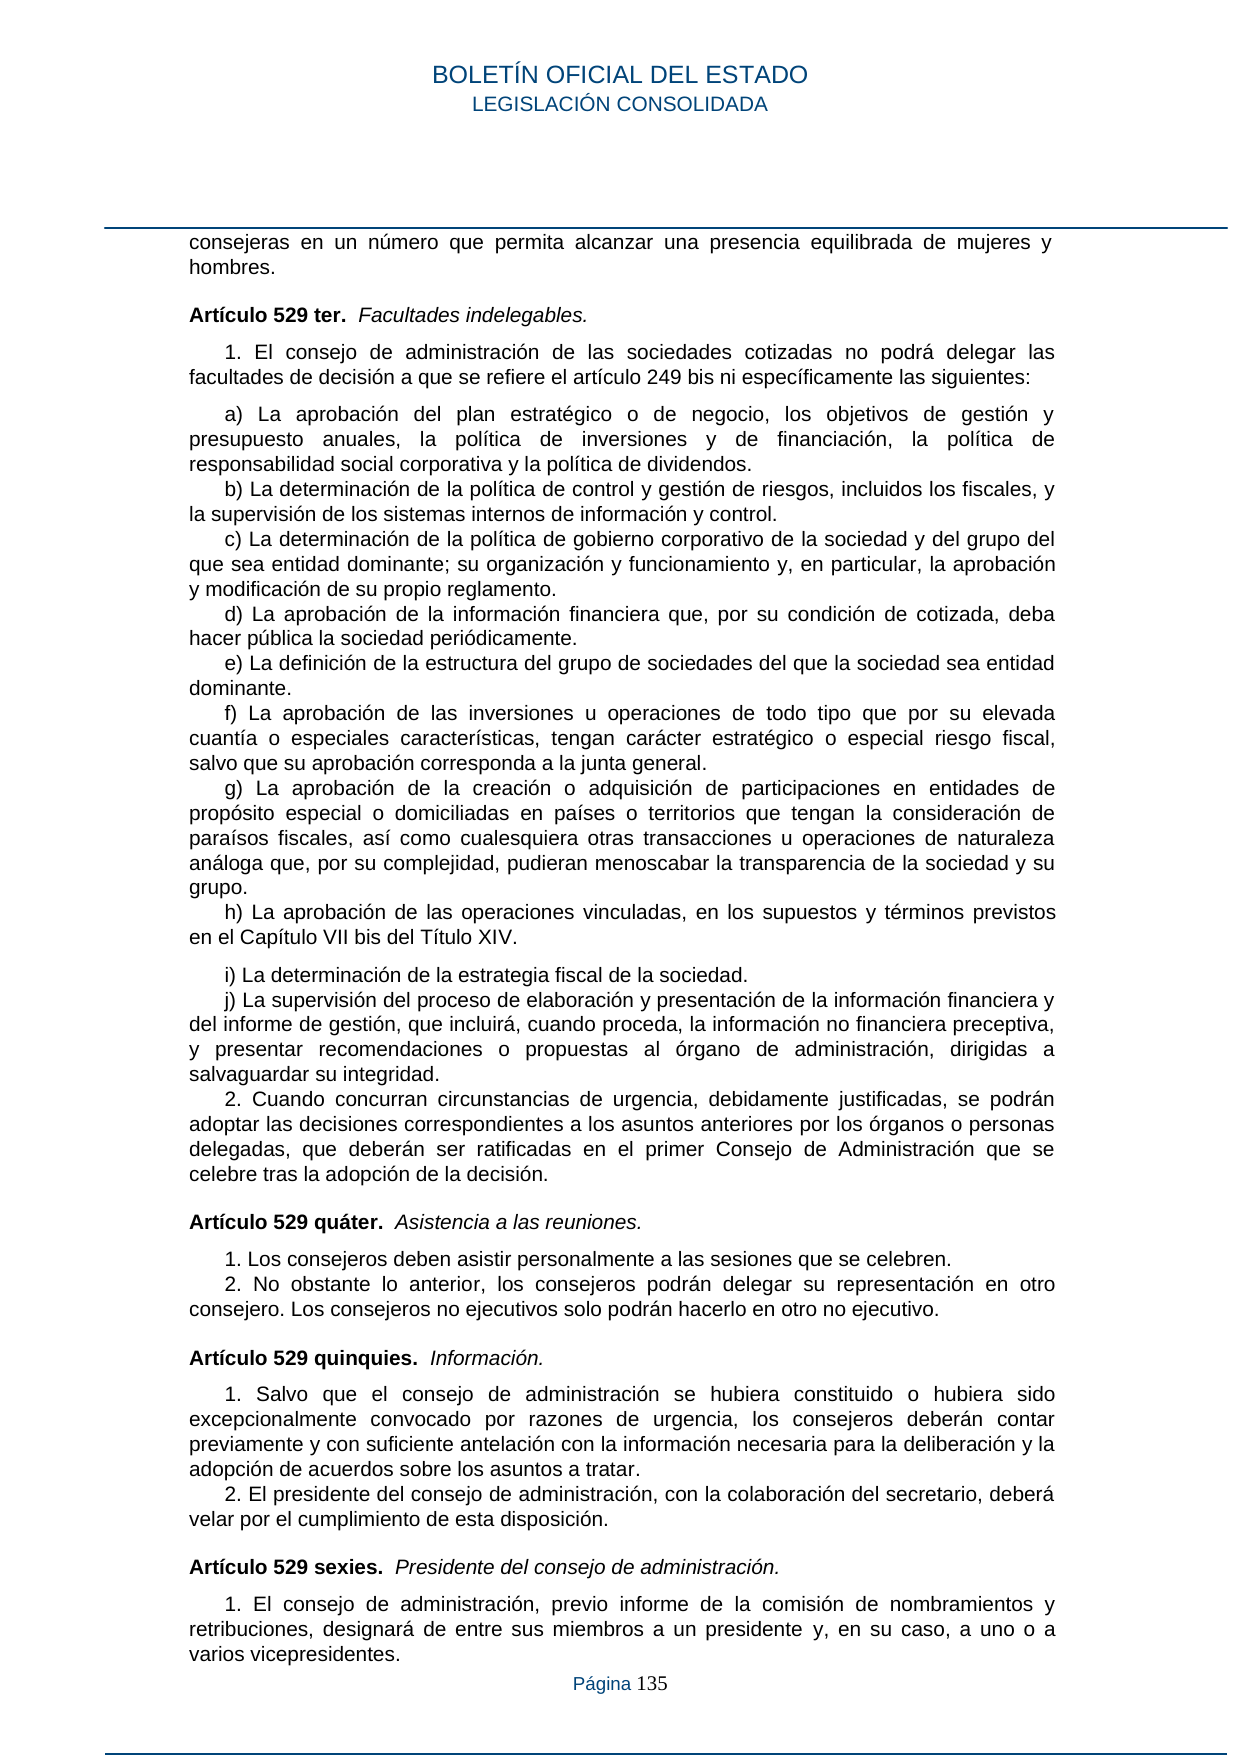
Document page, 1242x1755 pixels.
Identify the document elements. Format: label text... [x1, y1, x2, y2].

text j) La supervisión del proceso de elaboración y presentación de la información financiera y del informe de gestión, que incluirá, cuando proceda, la información no financiera preceptiva, y presentar recomendaciones o propuestas al órgano de administración, dirigidas a salvaguardar su integridad. [189, 987, 1056, 1086]
text Artículo 529 quáter. Asistencia a las reuniones. [189, 1210, 1196, 1234]
text g) La aprobación de la creación o adquisición de participaciones en entidades de propósito especial o domiciliadas en países o territorios que tengan la consideración de paraísos fiscales, así como cualesquiera otras transacciones u operaciones de naturaleza análoga que, por su complejidad, pudieran menoscabar la transparencia de la sociedad y su grupo. [189, 776, 1056, 899]
text a) La aprobación del plan estratégico o de negocio, los objetivos de gestión y presupuesto anuales, la política de inversiones y de financiación, la política de responsabilidad social corporativa y la política de dividendos. [189, 402, 1056, 476]
text 1. Los consejeros deben asistir personalmente a las sesiones que se celebren. [224, 1247, 1196, 1271]
text f) La aprobación de las inversiones u operaciones de todo tipo que por su elevada cuantía o especiales características, tengan carácter estratégico o especial riesgo fiscal, salvo que su aprobación corresponda a la junta general. [189, 701, 1056, 775]
text b) La determinación de la política de control y gestión de riesgos, incluidos los fiscales, y la supervisión de los sistemas internos de información y control. [189, 477, 1056, 526]
text 1. El consejo de administración de las sociedades cotizadas no podrá delegar las facultades de decisión a que se refiere el artículo 249 bis ni específicamente las siguientes: [189, 340, 1056, 389]
text Artículo 529 sexies. Presidente del consejo de administración. [189, 1555, 1196, 1579]
text 1. Salvo que el consejo de administración se hubiera constituido o hubiera sido excepcionalmente convocado por razones de urgencia, los consejeros deberán contar previamente y con suficiente antelación con la información necesaria para la deliberación y la adopción de acuerdos sobre los asuntos a tratar. [189, 1382, 1056, 1481]
text Artículo 529 quinquies. Información. [189, 1345, 1196, 1369]
text 2. Cuando concurran circunstancias de urgencia, debidamente justificadas, se podrán adoptar las decisiones correspondientes a los asuntos anteriores por los órganos o personas delegadas, que deberán ser ratificadas en el primer Consejo de Administración que se celebre tras la adopción de la decisión. [189, 1087, 1056, 1186]
text consejeras en un número que permita alcanzar una presencia equilibrada de mujeres y hombres. [189, 229, 1056, 278]
text [189, 205, 1056, 227]
text Artículo 529 ter. Facultades indelegables. [189, 303, 1196, 327]
text e) La definición de la estructura del grupo de sociedades del que la sociedad sea entidad dominante. [189, 651, 1056, 700]
text 2. El presidente del consejo de administración, con la colaboración del secretario, deberá velar por el cumplimiento de esta disposición. [189, 1482, 1056, 1531]
text h) La aprobación de las operaciones vinculadas, en los supuestos y términos previstos en el Capítulo VII bis del Título XIV. [189, 900, 1056, 949]
text c) La determinación de la política de gobierno corporativo de la sociedad y del grupo del que sea entidad dominante; su organización y funcionamiento y, en particular, la aprobación y modificación de su propio reglamento. [189, 527, 1056, 600]
text 2. No obstante lo anterior, los consejeros podrán delegar su representación en otro consejero. Los consejeros no ejecutivos solo podrán hacerlo en otro no ejecutivo. [189, 1272, 1056, 1321]
text d) La aprobación de la información financiera que, por su condición de cotizada, deba hacer pública la sociedad periódicamente. [189, 601, 1056, 650]
text i) La determinación de la estrategia fiscal de la sociedad. [224, 962, 1196, 986]
text 1. El consejo de administración, previo informe de la comisión de nombramientos y retribuciones, designará de entre sus miembros a un presidente y, en su caso, a uno o a varios vicepresidentes. [189, 1592, 1056, 1666]
